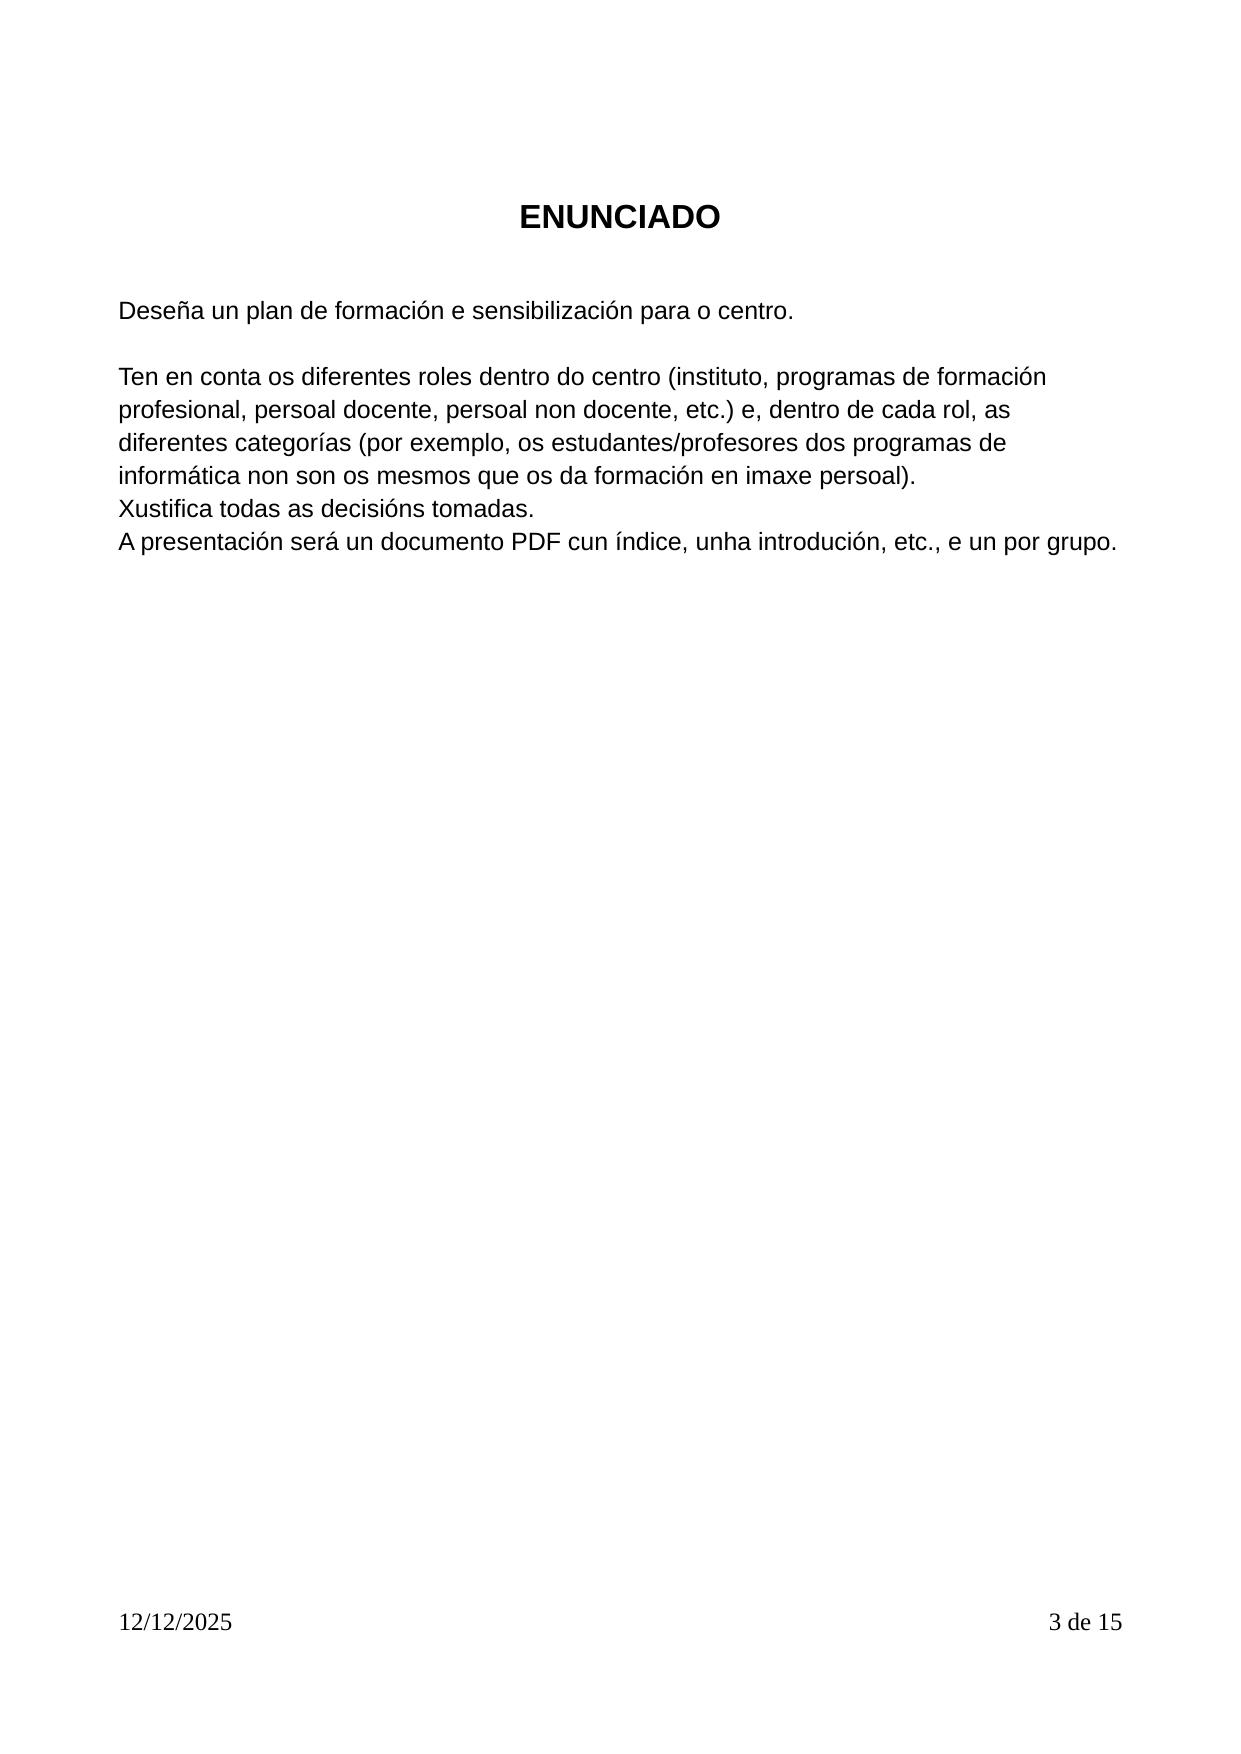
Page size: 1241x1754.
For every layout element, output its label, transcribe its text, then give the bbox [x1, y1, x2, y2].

subtitle ENUNCIADO [118, 197, 1122, 236]
text Deseña un plan de formación e sensibilización para o centro. Ten en conta os diferentes roles dentro do centro (instituto, programas de formación profesional, persoal docente, persoal non docente, etc.) e, dentro de cada rol, as diferentes categorías (por exemplo, os estudantes/profesores dos programas de informática non son os mesmos que os da formación en imaxe persoal). Xustifica todas as decisións tomadas. A presentación será un documento PDF cun índice, unha introdución, etc., e un por grupo. [118, 296, 1122, 556]
